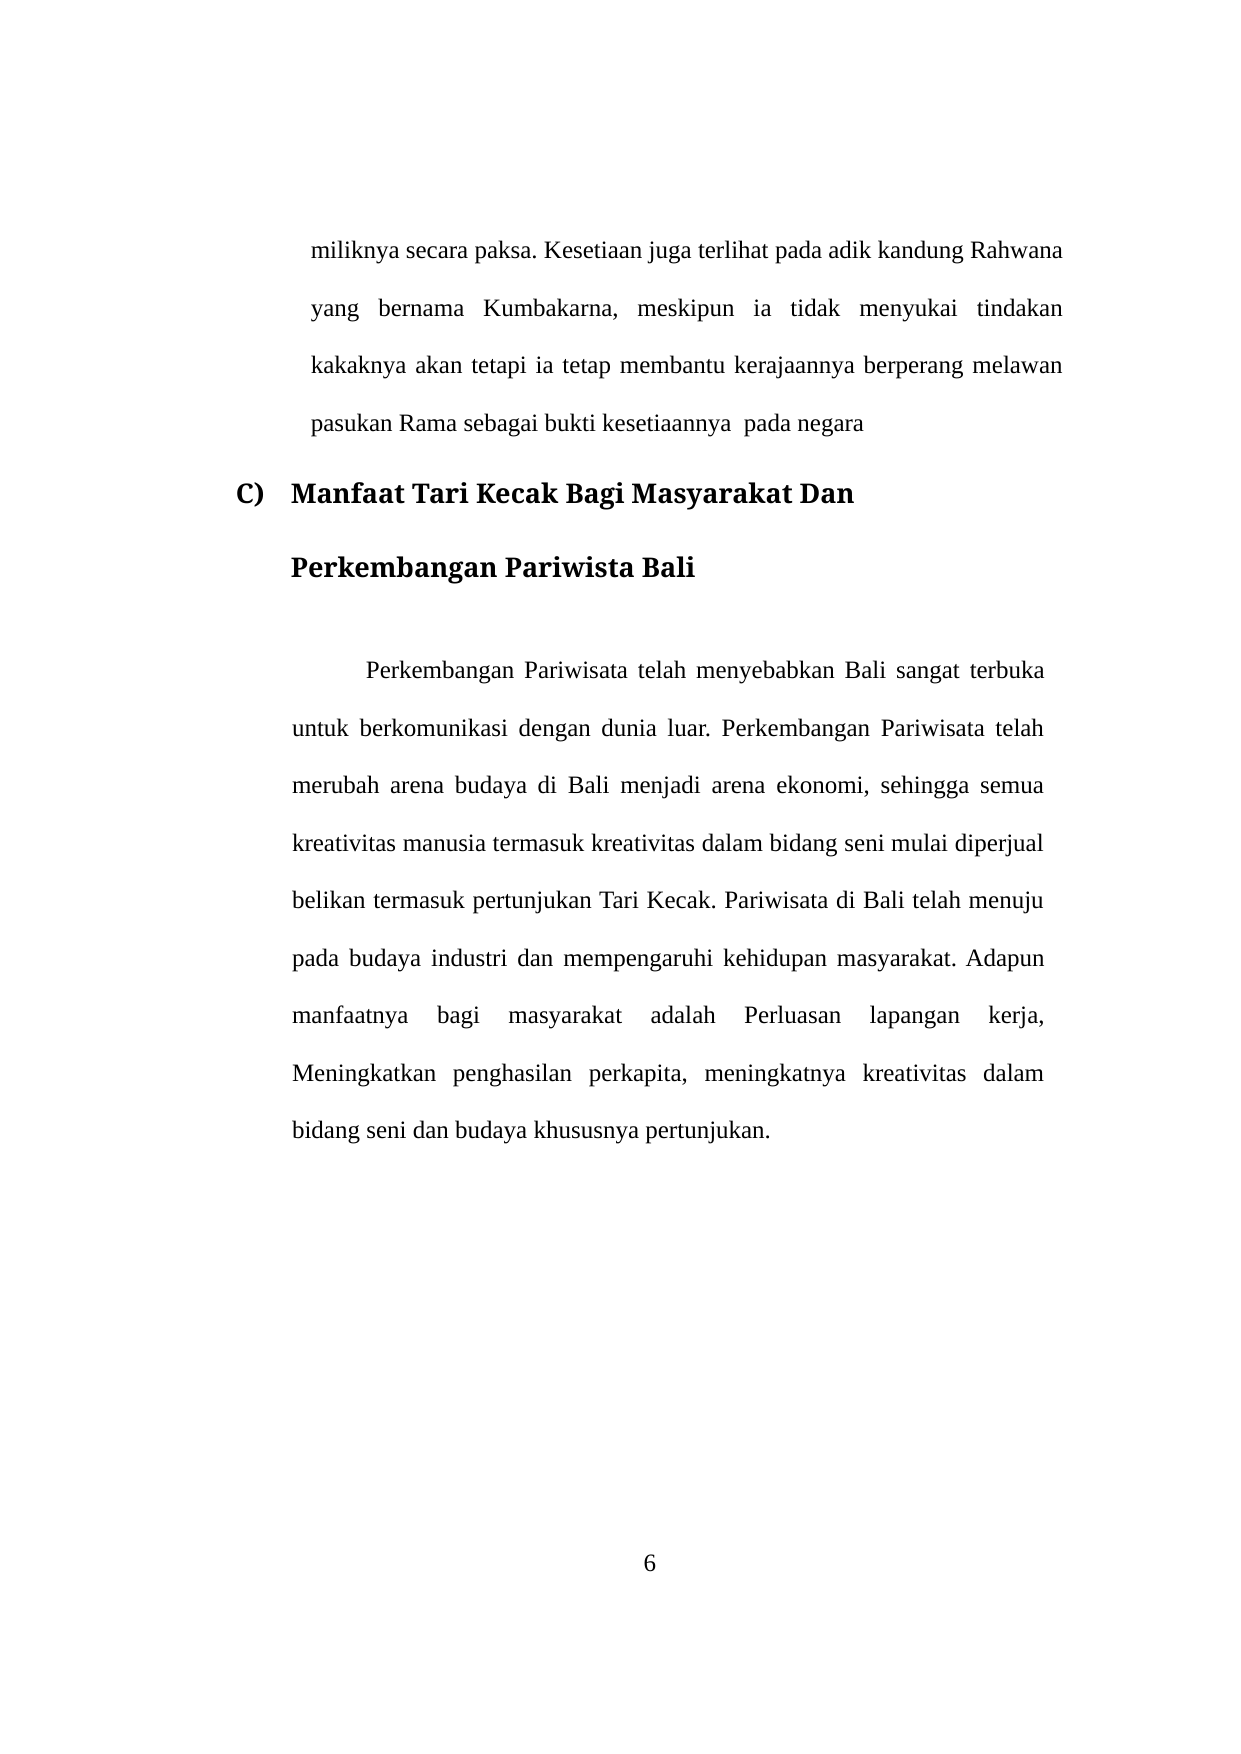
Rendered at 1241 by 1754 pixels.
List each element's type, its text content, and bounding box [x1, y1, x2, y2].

text Perkembangan Pariwisata telah menyebabkan Bali sangat terbuka untuk berkomunikasi dengan dunia luar. Perkembangan Pariwisata telah merubah arena budaya di Bali menjadi arena ekonomi, sehingga semua kreativitas manusia termasuk kreativitas dalam bidang seni mulai diperjual belikan termasuk pertunjukan Tari Kecak. Pariwisata di Bali telah menuju pada budaya industri dan mempengaruhi kehidupan masyarakat. Adapun manfaatnya bagi masyarakat adalah Perluasan lapangan kerja, Meningkatkan penghasilan perkapita, meningkatnya kreativitas dalam bidang seni dan budaya khususnya pertunjukan. [292, 655, 1045, 1144]
text miliknya secara paksa. Kesetiaan juga terlihat pada adik kandung Rahwana yang bernama Kumbakarna, meskipun ia tidak menyukai tindakan kakaknya akan tetapi ia tetap membantu kerajaannya berperang melawan pasukan Rama sebagai bukti kesetiaannya pada negara [311, 236, 1063, 437]
subtitle Manfaat Tari Kecak Bagi Masyarakat Dan Perkembangan Pariwista Bali [217, 474, 1063, 585]
